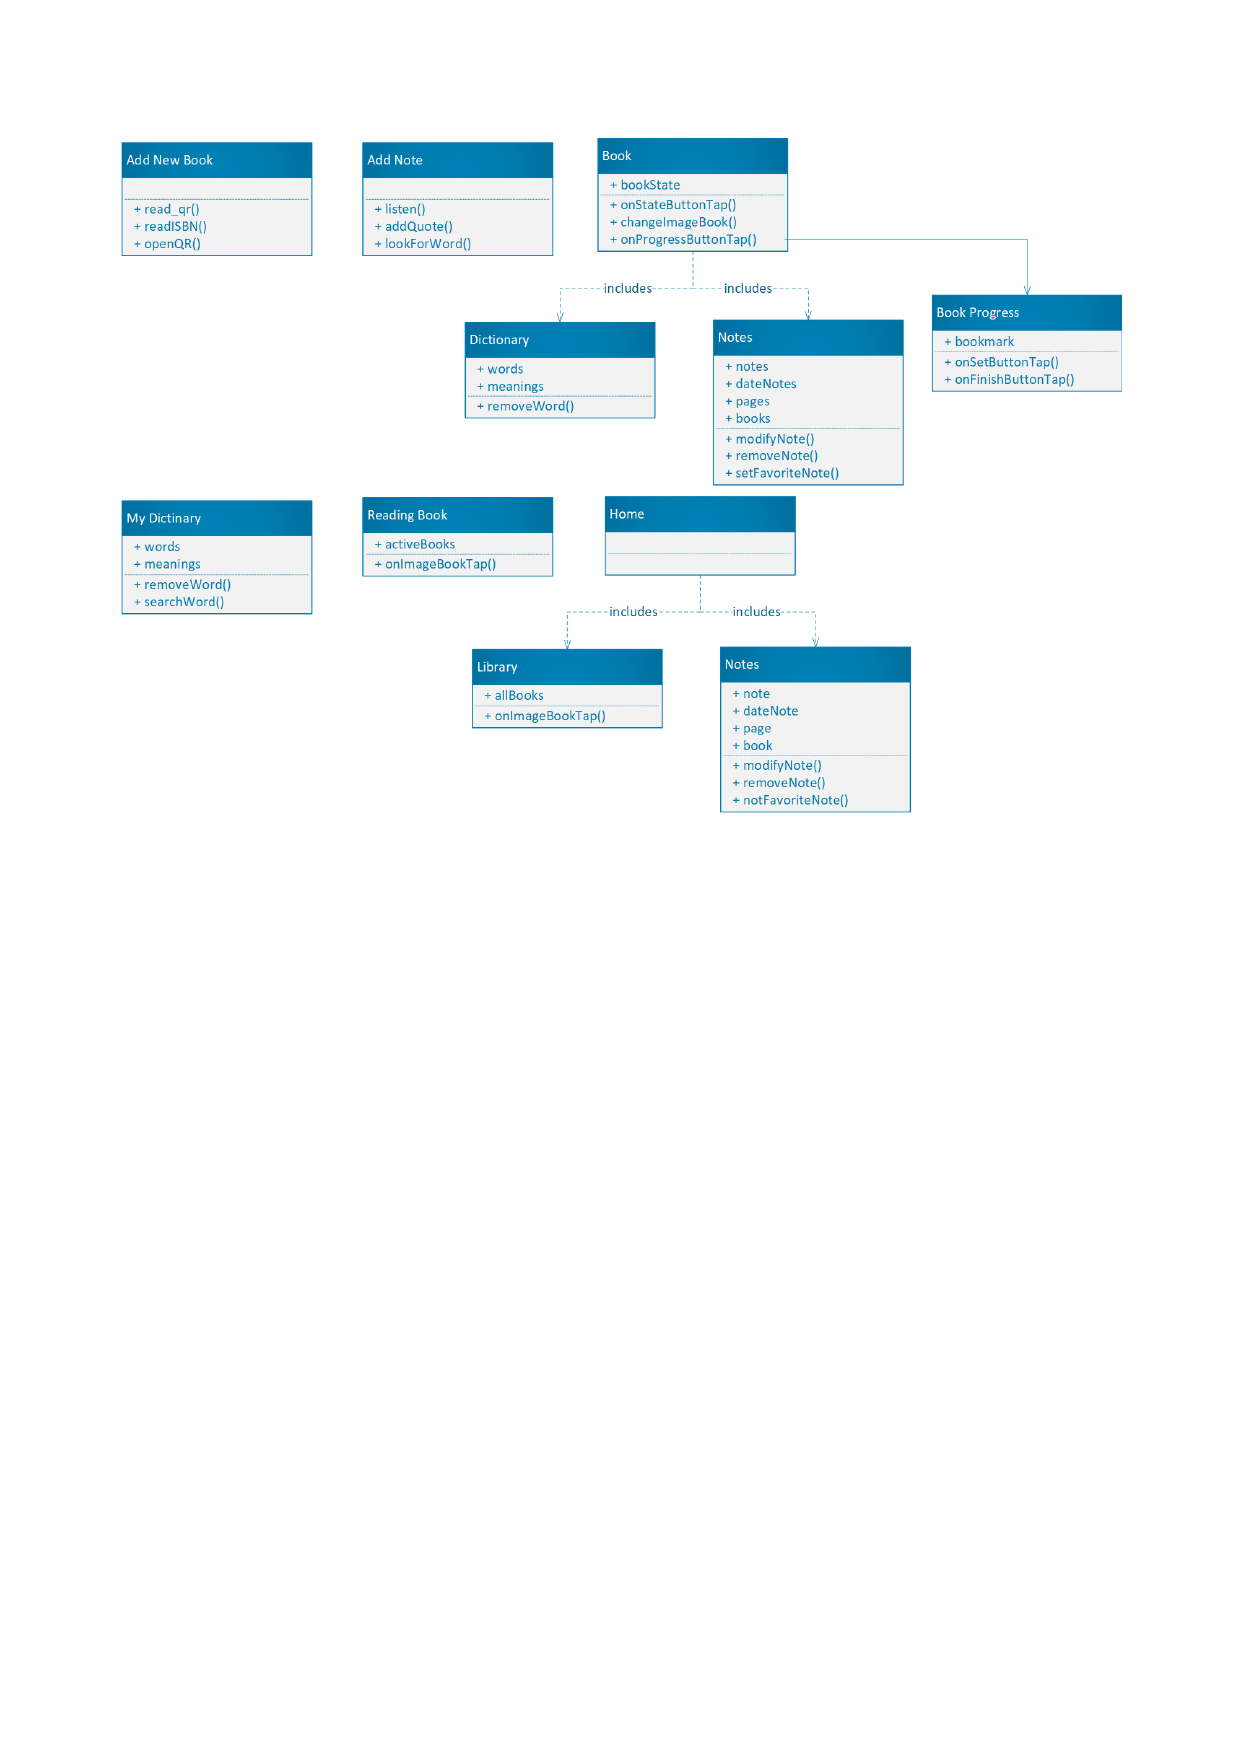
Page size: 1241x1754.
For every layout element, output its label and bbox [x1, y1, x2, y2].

picture [118, 137, 1123, 816]
